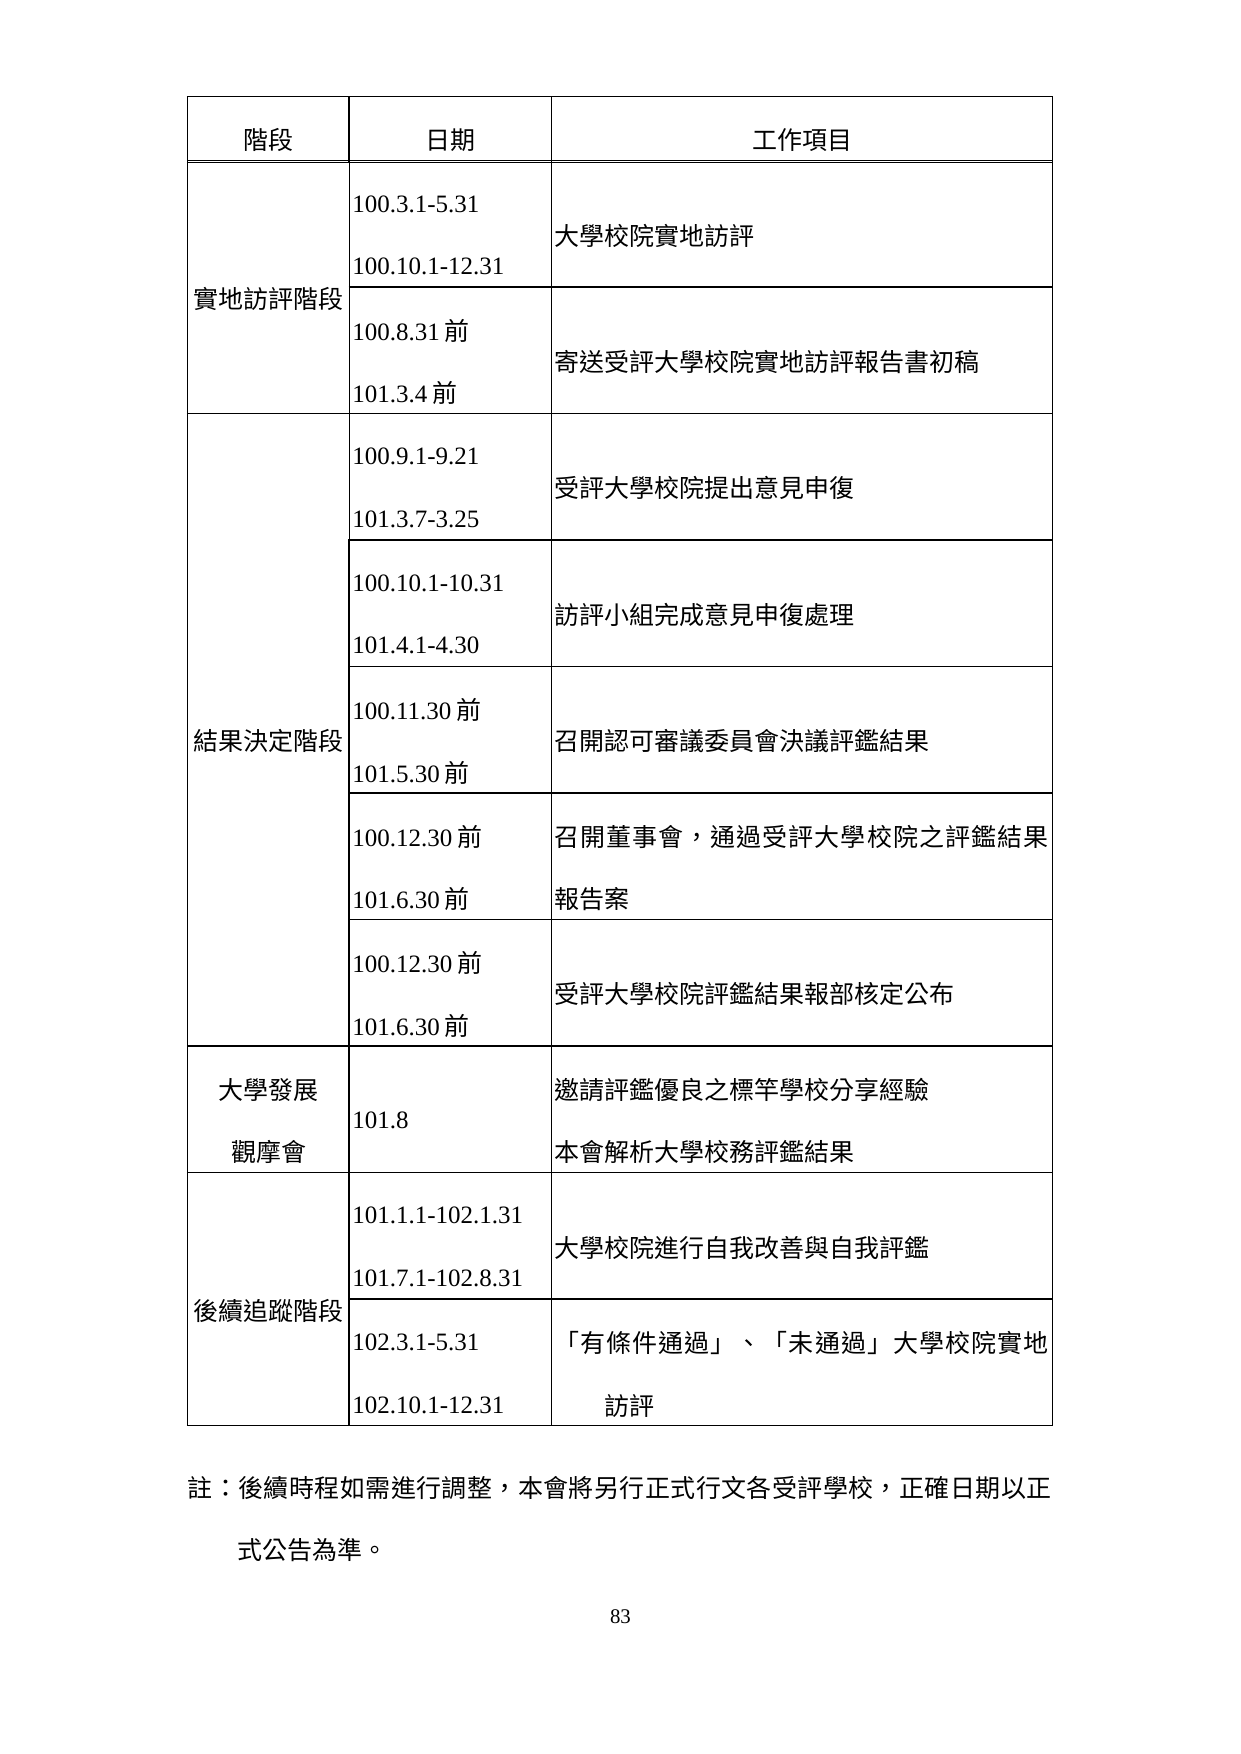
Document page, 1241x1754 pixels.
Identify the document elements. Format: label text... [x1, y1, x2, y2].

table_cell 100.8.31前 101.3.4前 [350, 288, 551, 413]
table_cell 寄送受評大學校院實地訪評報告書初稿 [552, 288, 1052, 413]
table_cell 100.3.1-5.31 100.10.1-12.31 [350, 163, 551, 286]
table_cell 「有條件通過」、「未通過」大學校院實地訪評 [552, 1300, 1052, 1425]
table_cell 受評大學校院評鑑結果報部核定公布 [552, 920, 1052, 1045]
table_cell 訪評小組完成意見申復處理 [552, 541, 1052, 666]
table_cell 102.3.1-5.31 102.10.1-12.31 [350, 1300, 551, 1425]
table_cell 101.8 [350, 1047, 551, 1172]
table_cell 實地訪評階段 [188, 163, 349, 413]
table_cell 大學校院進行自我改善與自我評鑑 [552, 1173, 1052, 1298]
text 註：後續時程如需進行調整，本會將另行正式行文各受評學校，正確日期以正式公告為準。 [187, 1445, 1053, 1570]
table_cell 101.1.1-102.1.31 101.7.1-102.8.31 [350, 1173, 551, 1298]
table_cell 100.12.30前 101.6.30前 [350, 920, 551, 1045]
table_cell 大學發展 觀摩會 [188, 1047, 348, 1172]
table_cell 100.10.1-10.31 101.4.1-4.30 [350, 541, 551, 666]
table_cell 召開董事會，通過受評大學校院之評鑑結果報告案 [552, 794, 1052, 919]
table_cell 後續追蹤階段 [188, 1173, 348, 1425]
table_header 工作項目 [552, 97, 1052, 160]
table_header 日期 [350, 97, 551, 160]
table_cell 受評大學校院提出意見申復 [552, 414, 1052, 539]
table_cell 100.11.30前 101.5.30前 [350, 667, 551, 792]
table_cell 100.9.1-9.21 101.3.7-3.25 [350, 414, 551, 539]
table_cell 召開認可審議委員會決議評鑑結果 [552, 667, 1052, 792]
table_cell 100.12.30前 101.6.30前 [350, 794, 551, 919]
table_cell 結果決定階段 [188, 414, 349, 1045]
table_cell 邀請評鑑優良之標竿學校分享經驗 本會解析大學校務評鑑結果 [552, 1047, 1052, 1172]
table_cell 大學校院實地訪評 [552, 163, 1052, 286]
table_header 階段 [188, 97, 348, 160]
